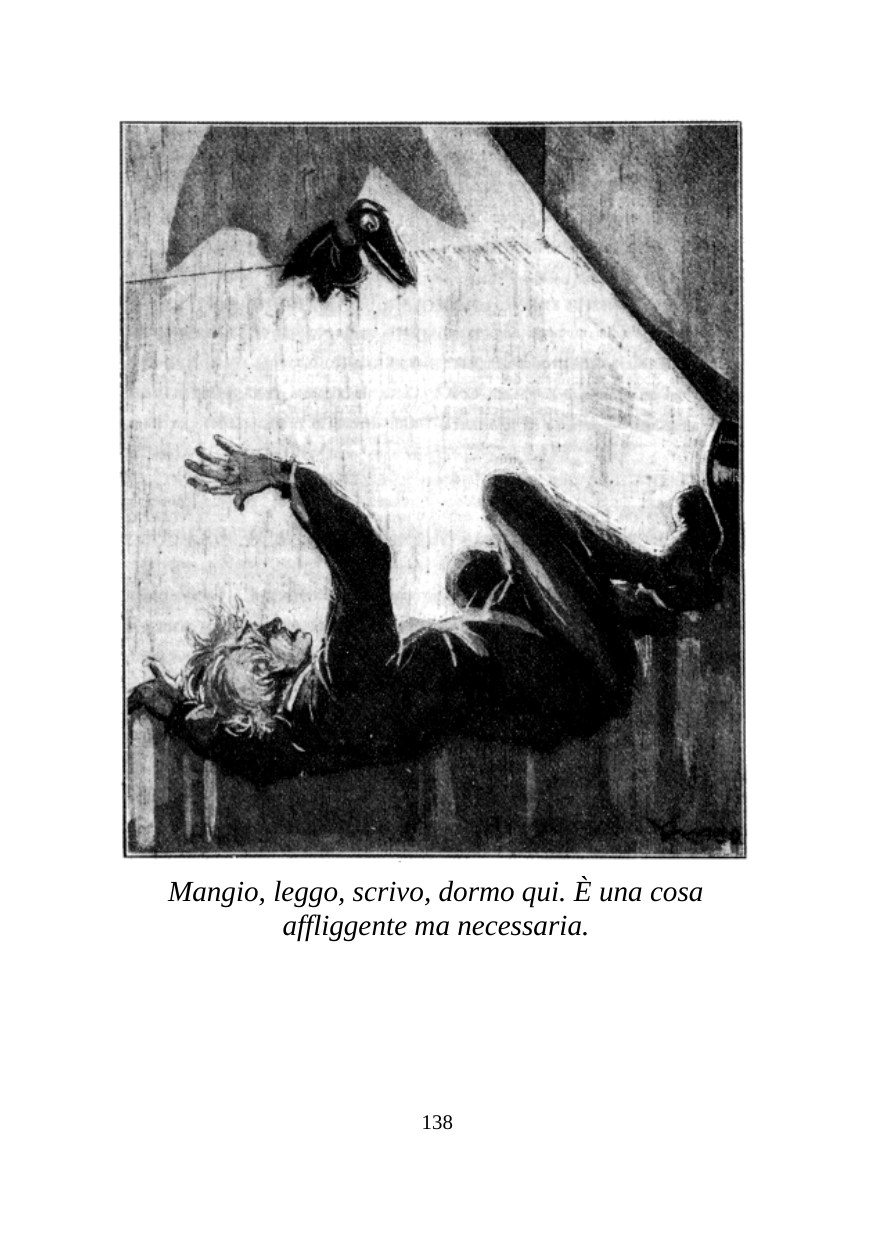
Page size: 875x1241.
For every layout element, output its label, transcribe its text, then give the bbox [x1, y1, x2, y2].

text Mangio, leggo, scrivo, dormo qui. È una cosa affliggente ma necessaria. [106, 875, 768, 941]
picture [106, 106, 768, 875]
